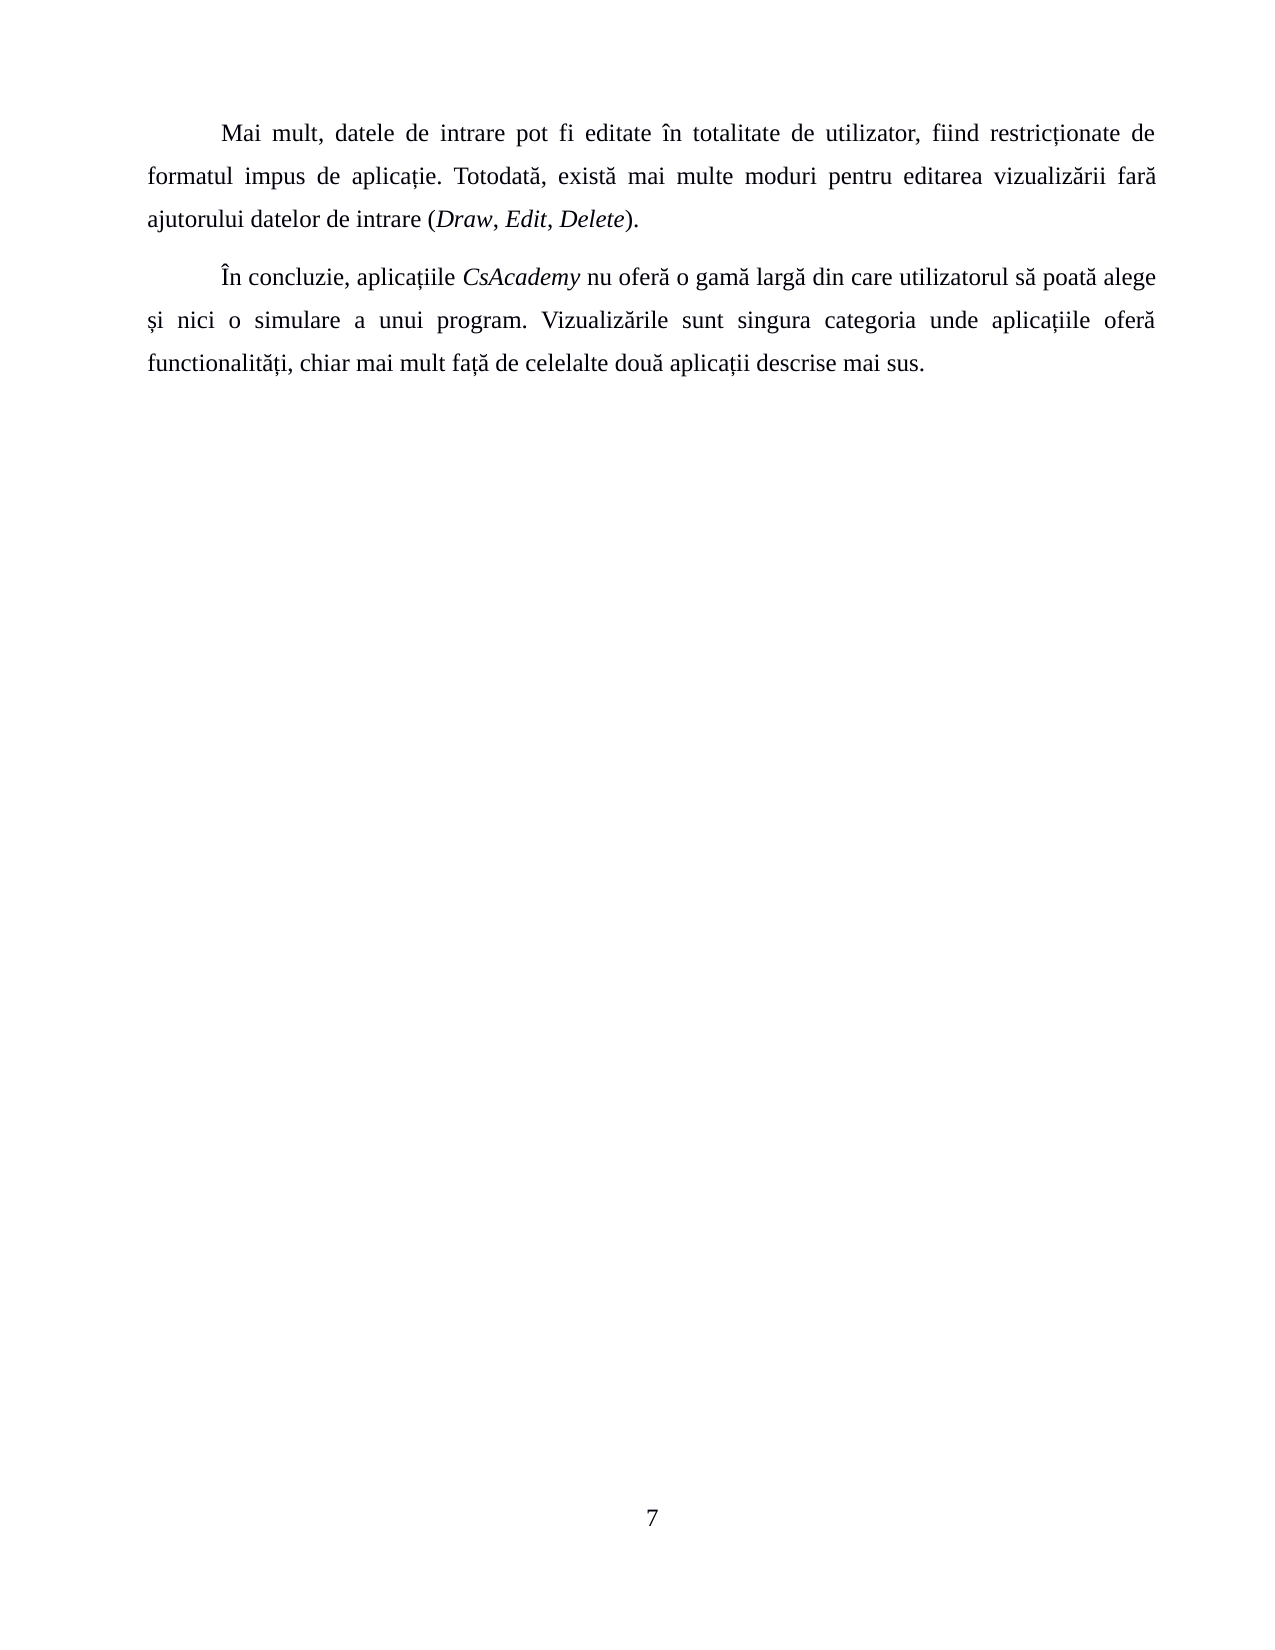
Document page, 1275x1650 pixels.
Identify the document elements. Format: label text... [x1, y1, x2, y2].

text În concluzie, aplicațiile CsAcademy nu oferă o gamă largă din care utilizatorul să poată alege și nici o simulare a unui program. Vizualizările sunt singura categoria unde aplicațiile oferă functionalități, chiar mai mult față de celelalte două aplicații descrise mai sus. [147, 262, 1157, 377]
text Mai mult, datele de intrare pot fi editate în totalitate de utilizator, fiind restricționate de formatul impus de aplicație. Totodată, există mai multe moduri pentru editarea vizualizării fară ajutorului datelor de intrare (Draw, Edit, Delete). [147, 118, 1157, 233]
